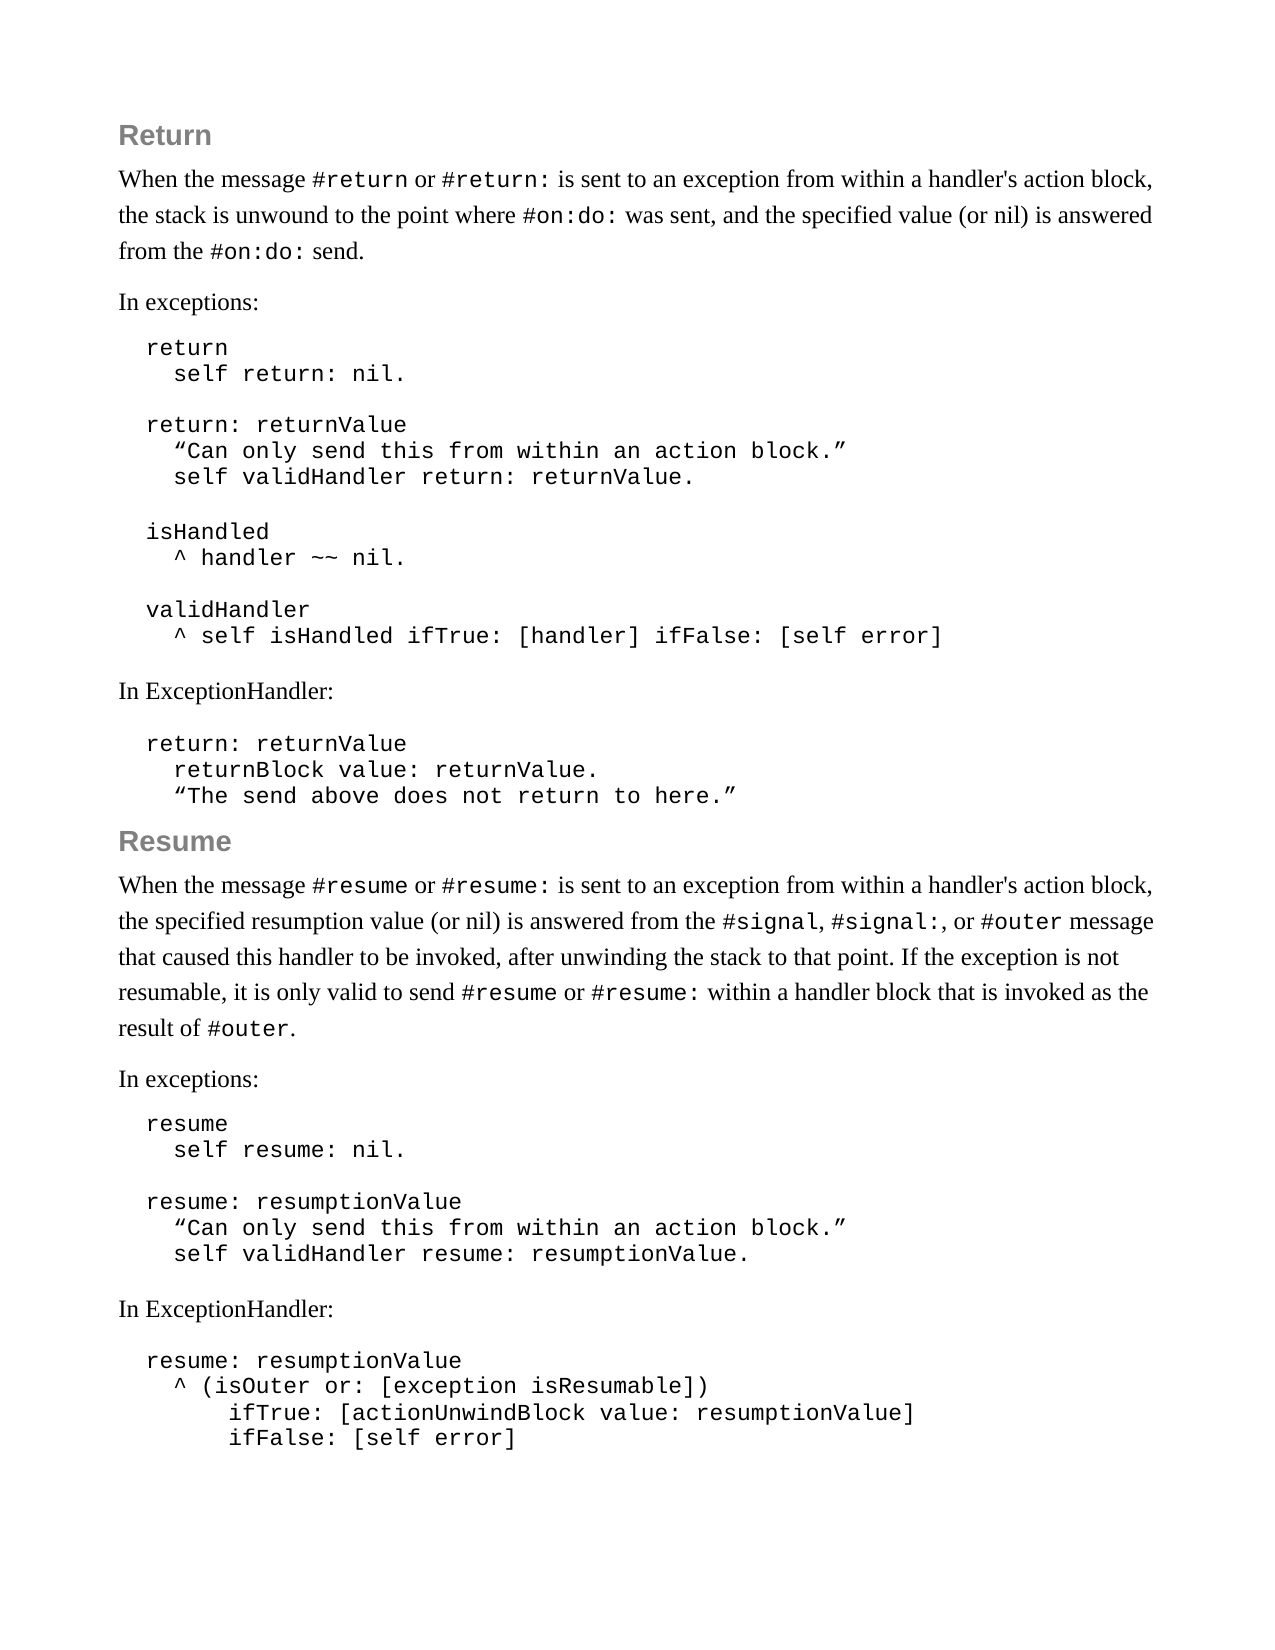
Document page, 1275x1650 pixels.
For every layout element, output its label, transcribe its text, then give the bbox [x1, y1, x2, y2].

text isHandled [118, 520, 1157, 546]
text resume [118, 1113, 1157, 1139]
text In exceptions: [118, 287, 1157, 316]
text ^ self isHandled ifTrue: [handler] ifFalse: [self error] [118, 624, 1157, 650]
text self resume: nil. [118, 1139, 1157, 1164]
text returnBlock value: returnValue. [118, 758, 1157, 784]
text “Can only send this from within an action block.” [118, 440, 1157, 466]
text When the message #resume or #resume: is sent to an exception from within a handler's action block, the specified resumption value (or nil) is answered from the #signal, #signal:, or #outer message that caused this handler to be invoked, after unwinding the stack to that point. If the exception is not resumable, it is only valid to send #resume or #resume: within a handler block that is invoked as the result of #outer. [118, 871, 1157, 1043]
text self return: nil. [118, 362, 1157, 388]
text return: returnValue [118, 732, 1157, 758]
text In ExceptionHandler: [118, 676, 1157, 706]
text In ExceptionHandler: [118, 1294, 1157, 1323]
subtitle Return [118, 118, 1157, 152]
text ^ handler ~~ nil. [118, 546, 1157, 572]
text return: returnValue [118, 414, 1157, 440]
text ifTrue: [actionUnwindBlock value: resumptionValue] [118, 1401, 1157, 1427]
text self validHandler resume: resumptionValue. [118, 1242, 1157, 1268]
text When the message #return or #return: is sent to an exception from within a handler's action block, the stack is unwound to the point where #on:do: was sent, and the specified value (or nil) is answered from the #on:do: send. [118, 164, 1157, 266]
text return [118, 336, 1157, 362]
text validHandler [118, 598, 1157, 624]
text In exceptions: [118, 1064, 1157, 1092]
text resume: resumptionValue [118, 1349, 1157, 1375]
text resume: resumptionValue [118, 1191, 1157, 1216]
text “Can only send this from within an action block.” [118, 1216, 1157, 1242]
subtitle Resume [118, 824, 1157, 858]
text ^ (isOuter or: [exception isResumable]) [118, 1375, 1157, 1401]
text ifFalse: [self error] [118, 1427, 1157, 1453]
text “The send above does not return to here.” [118, 784, 1157, 810]
text self validHandler return: returnValue. [118, 466, 1157, 492]
